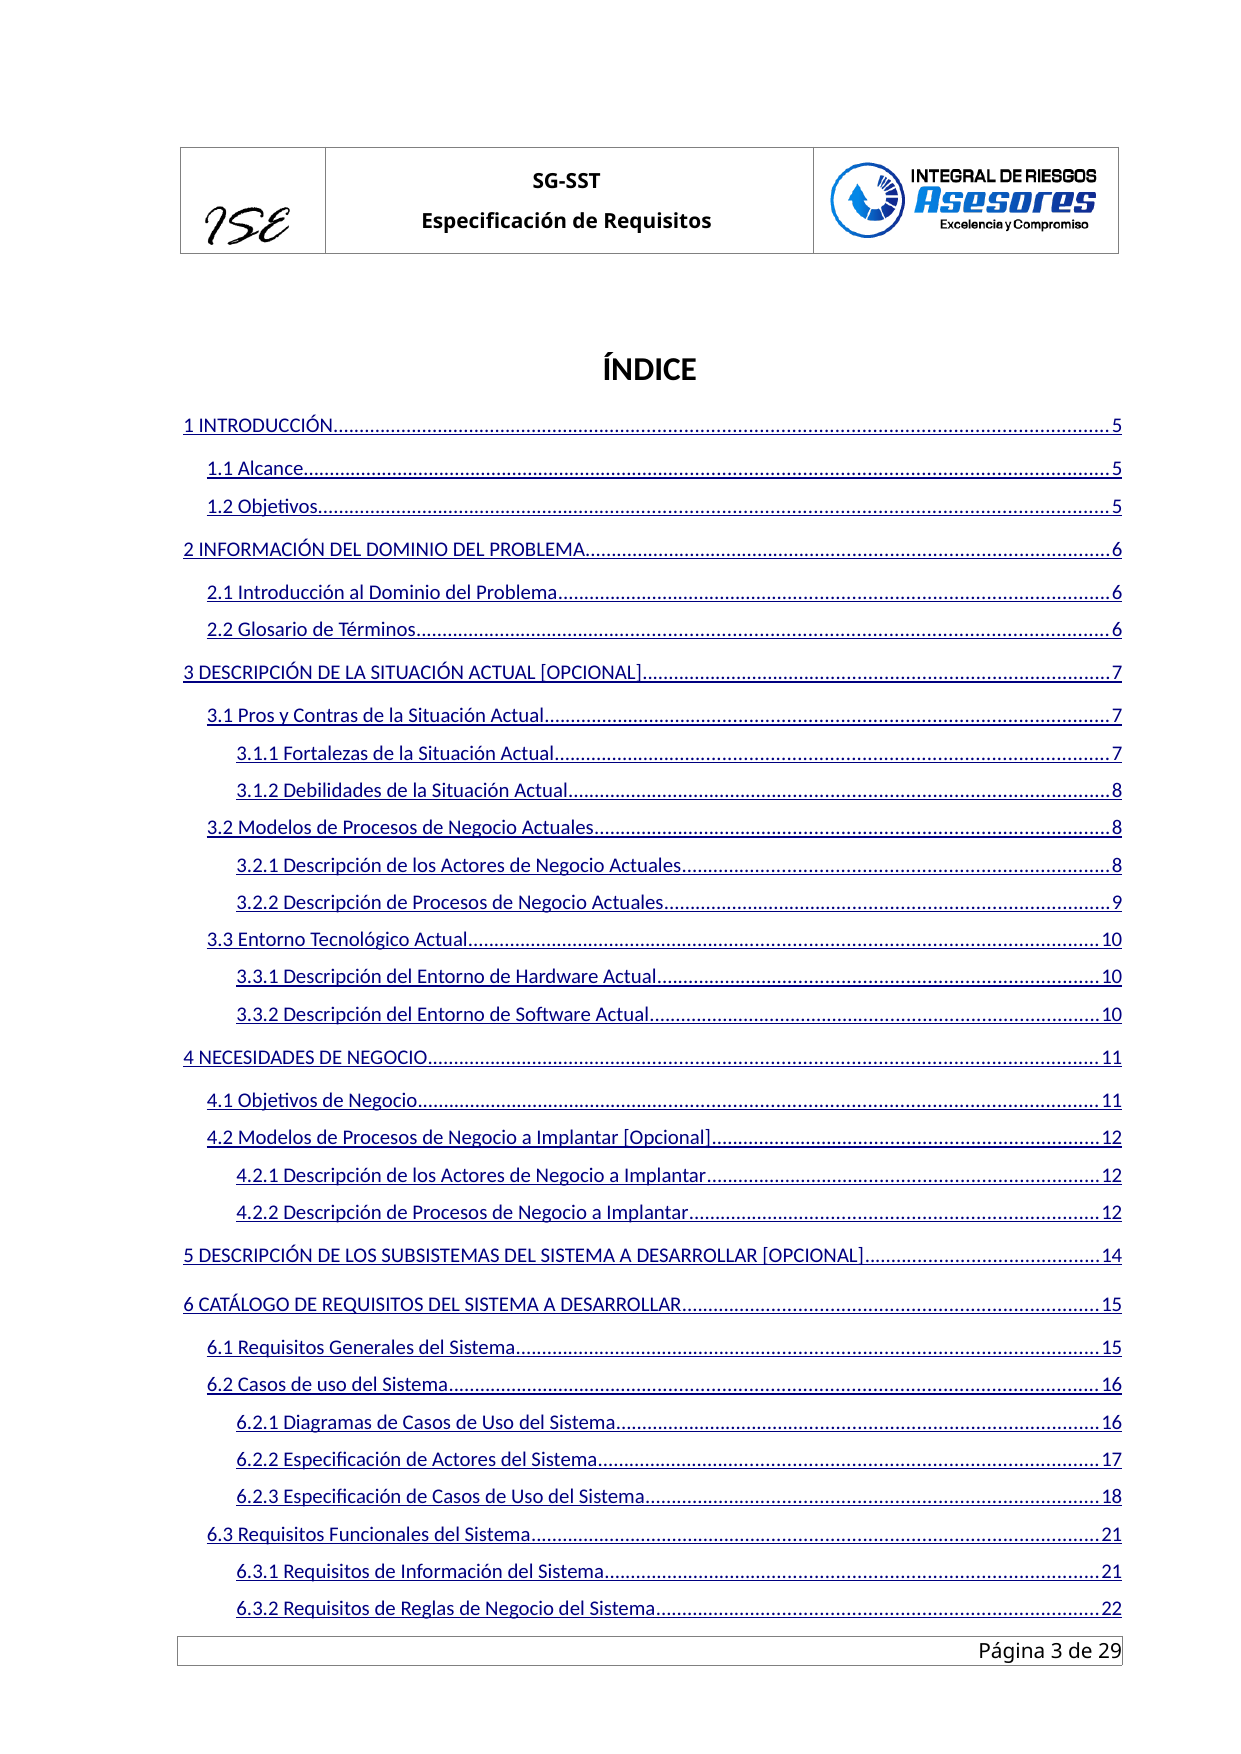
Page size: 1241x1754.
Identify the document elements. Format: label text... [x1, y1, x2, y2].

text 3.3 Entorno Tecnológico Actual 10 [207, 926, 1122, 948]
text 3.1.2 Debilidades de la Situación Actual 8 [236, 777, 1122, 799]
text 6.1 Requisitos Generales del Sistema 15 [207, 1334, 1122, 1356]
text 1.1 Alcance 5 [207, 456, 1122, 477]
text 4.2.2 Descripción de Procesos de Negocio a Implantar 12 [236, 1199, 1122, 1221]
text 6 CATÁLOGO DE REQUISITOS DEL SISTEMA A DESARROLLAR 15 [183, 1291, 1122, 1313]
text 3.2 Modelos de Procesos de Negocio Actuales 8 [207, 814, 1122, 836]
text 4.2.1 Descripción de los Actores de Negocio a Implantar 12 [236, 1162, 1122, 1184]
text 6.2.1 Diagramas de Casos de Uso del Sistema 16 [236, 1409, 1122, 1431]
text 3.1.1 Fortalezas de la Situación Actual 7 [236, 740, 1122, 762]
text 4 NECESIDADES DE NEGOCIO 11 [183, 1044, 1122, 1066]
text 3.3.2 Descripción del Entorno de Software Actual 10 [236, 1001, 1122, 1023]
text 3.1 Pros y Contras de la Situación Actual 7 [207, 703, 1122, 724]
text 3 DESCRIPCIÓN DE LA SITUACIÓN ACTUAL [OPCIONAL] 7 [183, 659, 1122, 681]
subtitle ÍNDICE [177, 347, 1122, 388]
text 6.3 Requisitos Funcionales del Sistema 21 [207, 1521, 1122, 1543]
text 4.1 Objetivos de Negocio 11 [207, 1087, 1122, 1109]
text 2.1 Introducción al Dominio del Problema 6 [207, 579, 1122, 601]
text 6.2 Casos de uso del Sistema 16 [207, 1372, 1122, 1393]
text 3.3.1 Descripción del Entorno de Hardware Actual 10 [236, 964, 1122, 985]
text 1 INTRODUCCIÓN 5 [183, 412, 1122, 434]
text 3.2.2 Descripción de Procesos de Negocio Actuales 9 [236, 889, 1122, 911]
text 5 DESCRIPCIÓN DE LOS SUBSISTEMAS DEL SISTEMA A DESARROLLAR [OPCIONAL] 14 [183, 1242, 1122, 1264]
text 6.3.1 Requisitos de Información del Sistema 21 [236, 1558, 1122, 1580]
text 4.2 Modelos de Procesos de Negocio a Implantar [Opcional] 12 [207, 1124, 1122, 1146]
text 6.2.2 Especificación de Actores del Sistema 17 [236, 1446, 1122, 1468]
text 2.2 Glosario de Términos 6 [207, 616, 1122, 638]
text 2 INFORMACIÓN DEL DOMINIO DEL PROBLEMA 6 [183, 536, 1122, 558]
text 6.3.2 Requisitos de Reglas de Negocio del Sistema 22 [236, 1595, 1122, 1617]
text 6.2.3 Especificación de Casos de Uso del Sistema 18 [236, 1483, 1122, 1505]
text 3.2.1 Descripción de los Actores de Negocio Actuales 8 [236, 852, 1122, 874]
text 1.2 Objetivos 5 [207, 493, 1122, 515]
